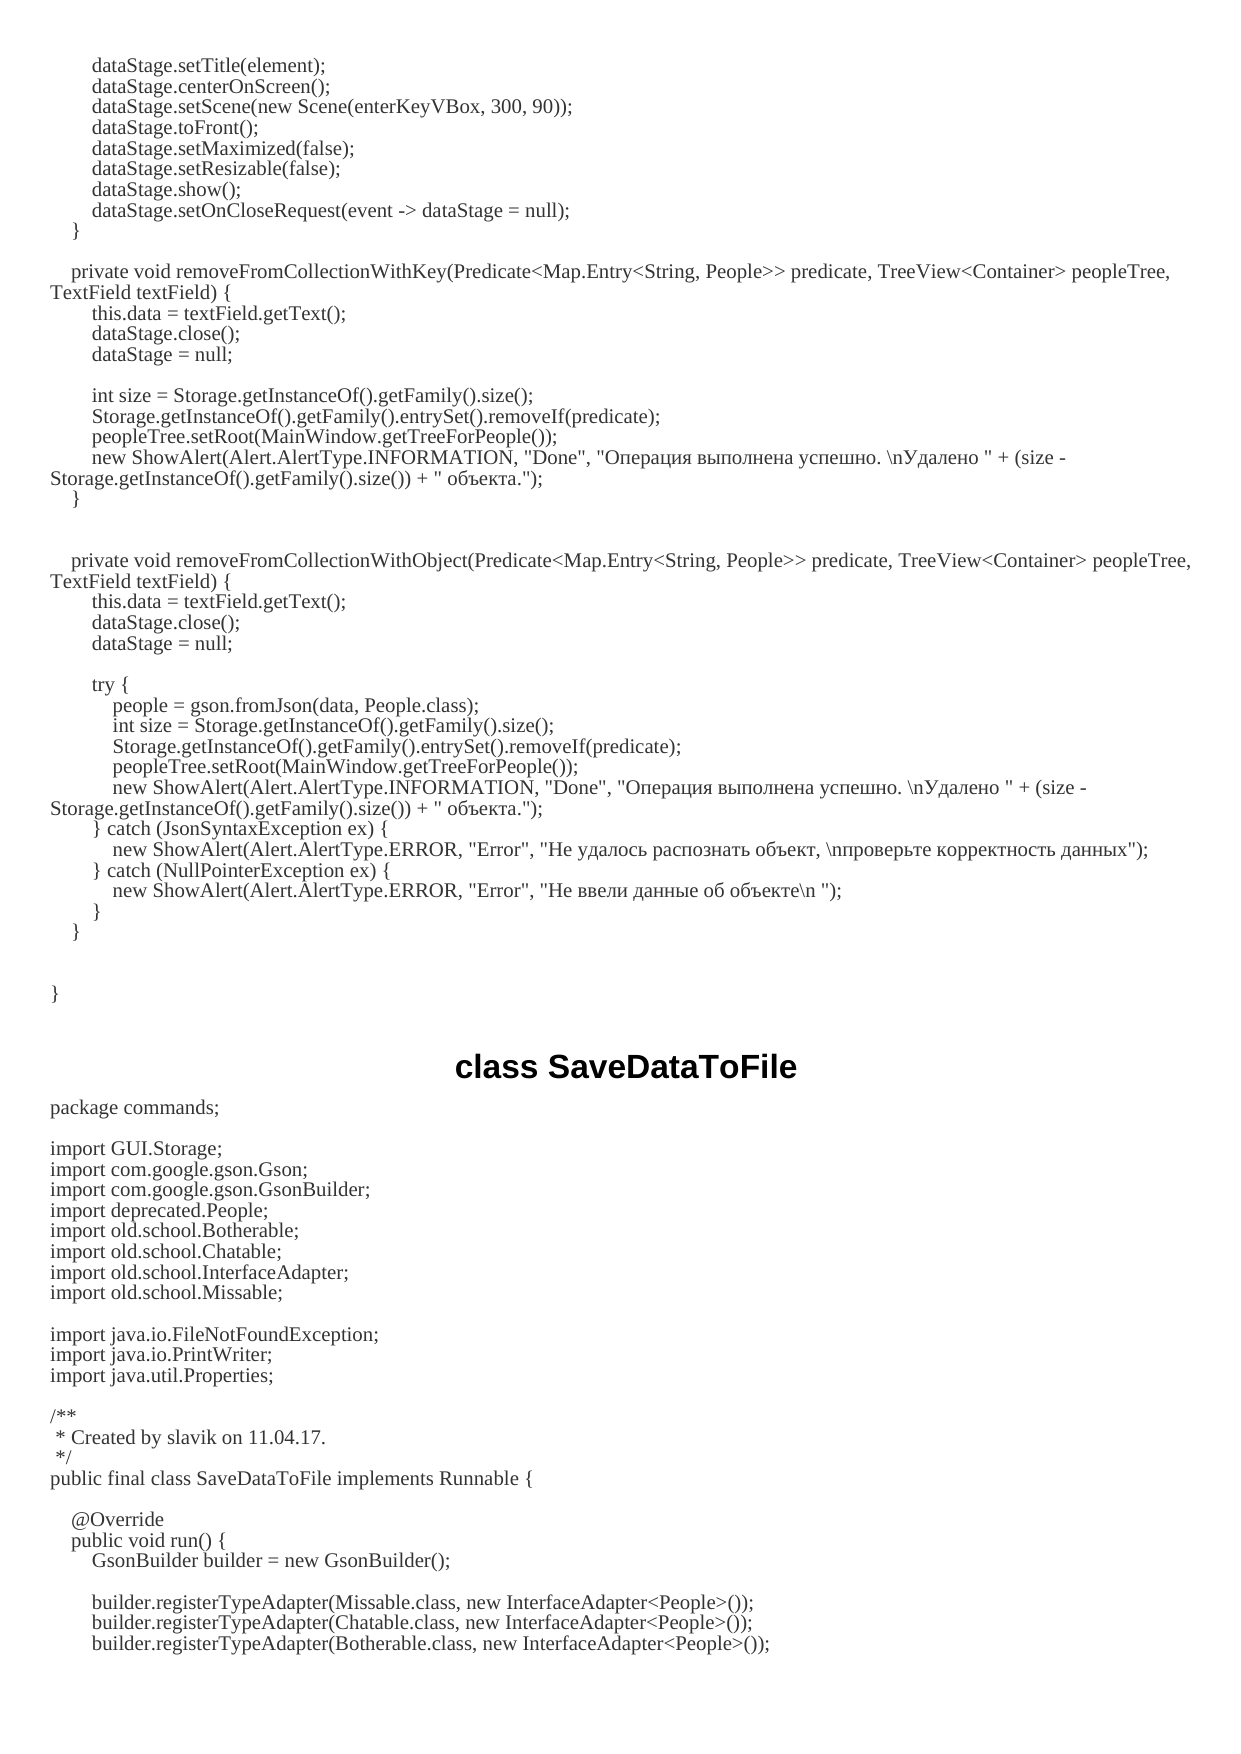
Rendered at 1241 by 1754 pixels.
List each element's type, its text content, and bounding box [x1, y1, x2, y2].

text import old.school.InterfaceAdapter; [50, 1263, 1202, 1283]
text } catch (JsonSyntaxException ex) { [50, 819, 1202, 840]
text import com.google.gson.GsonBuilder; [50, 1180, 1202, 1201]
text builder.registerTypeAdapter(Botherable.class, new InterfaceAdapter<People>()); [50, 1634, 1202, 1654]
text } [50, 902, 1202, 922]
text import java.io.PrintWriter; [50, 1345, 1202, 1366]
text } [50, 922, 1202, 943]
text /** [50, 1407, 1202, 1428]
text int size = Storage.getInstanceOf().getFamily().size(); [50, 386, 1202, 407]
text import old.school.Botherable; [50, 1221, 1202, 1242]
text import GUI.Storage; [50, 1139, 1202, 1159]
text Storage.getInstanceOf().getFamily().entrySet().removeIf(predicate); [50, 407, 1202, 427]
text import com.google.gson.Gson; [50, 1159, 1202, 1180]
text people = gson.fromJson(data, People.class); [50, 696, 1202, 716]
text this.data = textField.getText(); [50, 592, 1202, 613]
text dataStage.close(); [50, 324, 1202, 345]
text public void run() { [50, 1531, 1202, 1551]
text dataStage.setOnCloseRequest(event -> dataStage = null); [50, 201, 1202, 221]
text private void removeFromCollectionWithKey(Predicate<Map.Entry<String, People>> predicate, TreeView<Container> peopleTree, TextField textField) { [50, 262, 1202, 304]
text package commands; [50, 1098, 1202, 1118]
text dataStage = null; [50, 345, 1202, 366]
text builder.registerTypeAdapter(Chatable.class, new InterfaceAdapter<People>()); [50, 1613, 1202, 1634]
text GsonBuilder builder = new GsonBuilder(); [50, 1551, 1202, 1572]
text import deprecated.People; [50, 1201, 1202, 1221]
text import java.util.Properties; [50, 1366, 1202, 1386]
text public final class SaveDataToFile implements Runnable { [50, 1469, 1202, 1489]
text this.data = textField.getText(); [50, 304, 1202, 324]
text } [50, 984, 1202, 1005]
text dataStage.setMaximized(false); [50, 139, 1202, 159]
text dataStage.show(); [50, 180, 1202, 201]
text */ [50, 1448, 1202, 1469]
text new ShowAlert(Alert.AlertType.INFORMATION, "Done", "Операция выполнена успешно. \nУдалено " + (size - Storage.getInstanceOf().getFamily().size()) + " объекта."); [50, 448, 1202, 489]
text int size = Storage.getInstanceOf().getFamily().size(); [50, 716, 1202, 737]
text import old.school.Chatable; [50, 1242, 1202, 1263]
text dataStage.toFront(); [50, 118, 1202, 139]
text } catch (NullPointerException ex) { [50, 861, 1202, 881]
text dataStage.centerOnScreen(); [50, 77, 1202, 97]
text @Override [50, 1510, 1202, 1531]
text * Created by slavik on 11.04.17. [50, 1428, 1202, 1448]
text try { [50, 675, 1202, 696]
subtitle class SaveDataToFile [50, 1046, 1202, 1085]
text dataStage.setScene(new Scene(enterKeyVBox, 300, 90)); [50, 97, 1202, 118]
text new ShowAlert(Alert.AlertType.ERROR, "Error", "Не ввели данные об объекте\n "); [50, 881, 1202, 902]
text new ShowAlert(Alert.AlertType.INFORMATION, "Done", "Операция выполнена успешно. \nУдалено " + (size - Storage.getInstanceOf().getFamily().size()) + " объекта."); [50, 778, 1202, 819]
text } [50, 489, 1202, 510]
text dataStage.close(); [50, 613, 1202, 634]
text builder.registerTypeAdapter(Missable.class, new InterfaceAdapter<People>()); [50, 1593, 1202, 1613]
text } [50, 221, 1202, 242]
text dataStage.setTitle(element); [50, 56, 1202, 77]
text import old.school.Missable; [50, 1283, 1202, 1304]
text new ShowAlert(Alert.AlertType.ERROR, "Error", "Не удалось распознать объект, \nпроверьте корректность данных"); [50, 840, 1202, 861]
text Storage.getInstanceOf().getFamily().entrySet().removeIf(predicate); [50, 737, 1202, 757]
text dataStage.setResizable(false); [50, 159, 1202, 180]
text dataStage = null; [50, 634, 1202, 654]
text import java.io.FileNotFoundException; [50, 1324, 1202, 1345]
text peopleTree.setRoot(MainWindow.getTreeForPeople()); [50, 427, 1202, 448]
text peopleTree.setRoot(MainWindow.getTreeForPeople()); [50, 757, 1202, 778]
text private void removeFromCollectionWithObject(Predicate<Map.Entry<String, People>> predicate, TreeView<Container> peopleTree, TextField textField) { [50, 551, 1202, 592]
